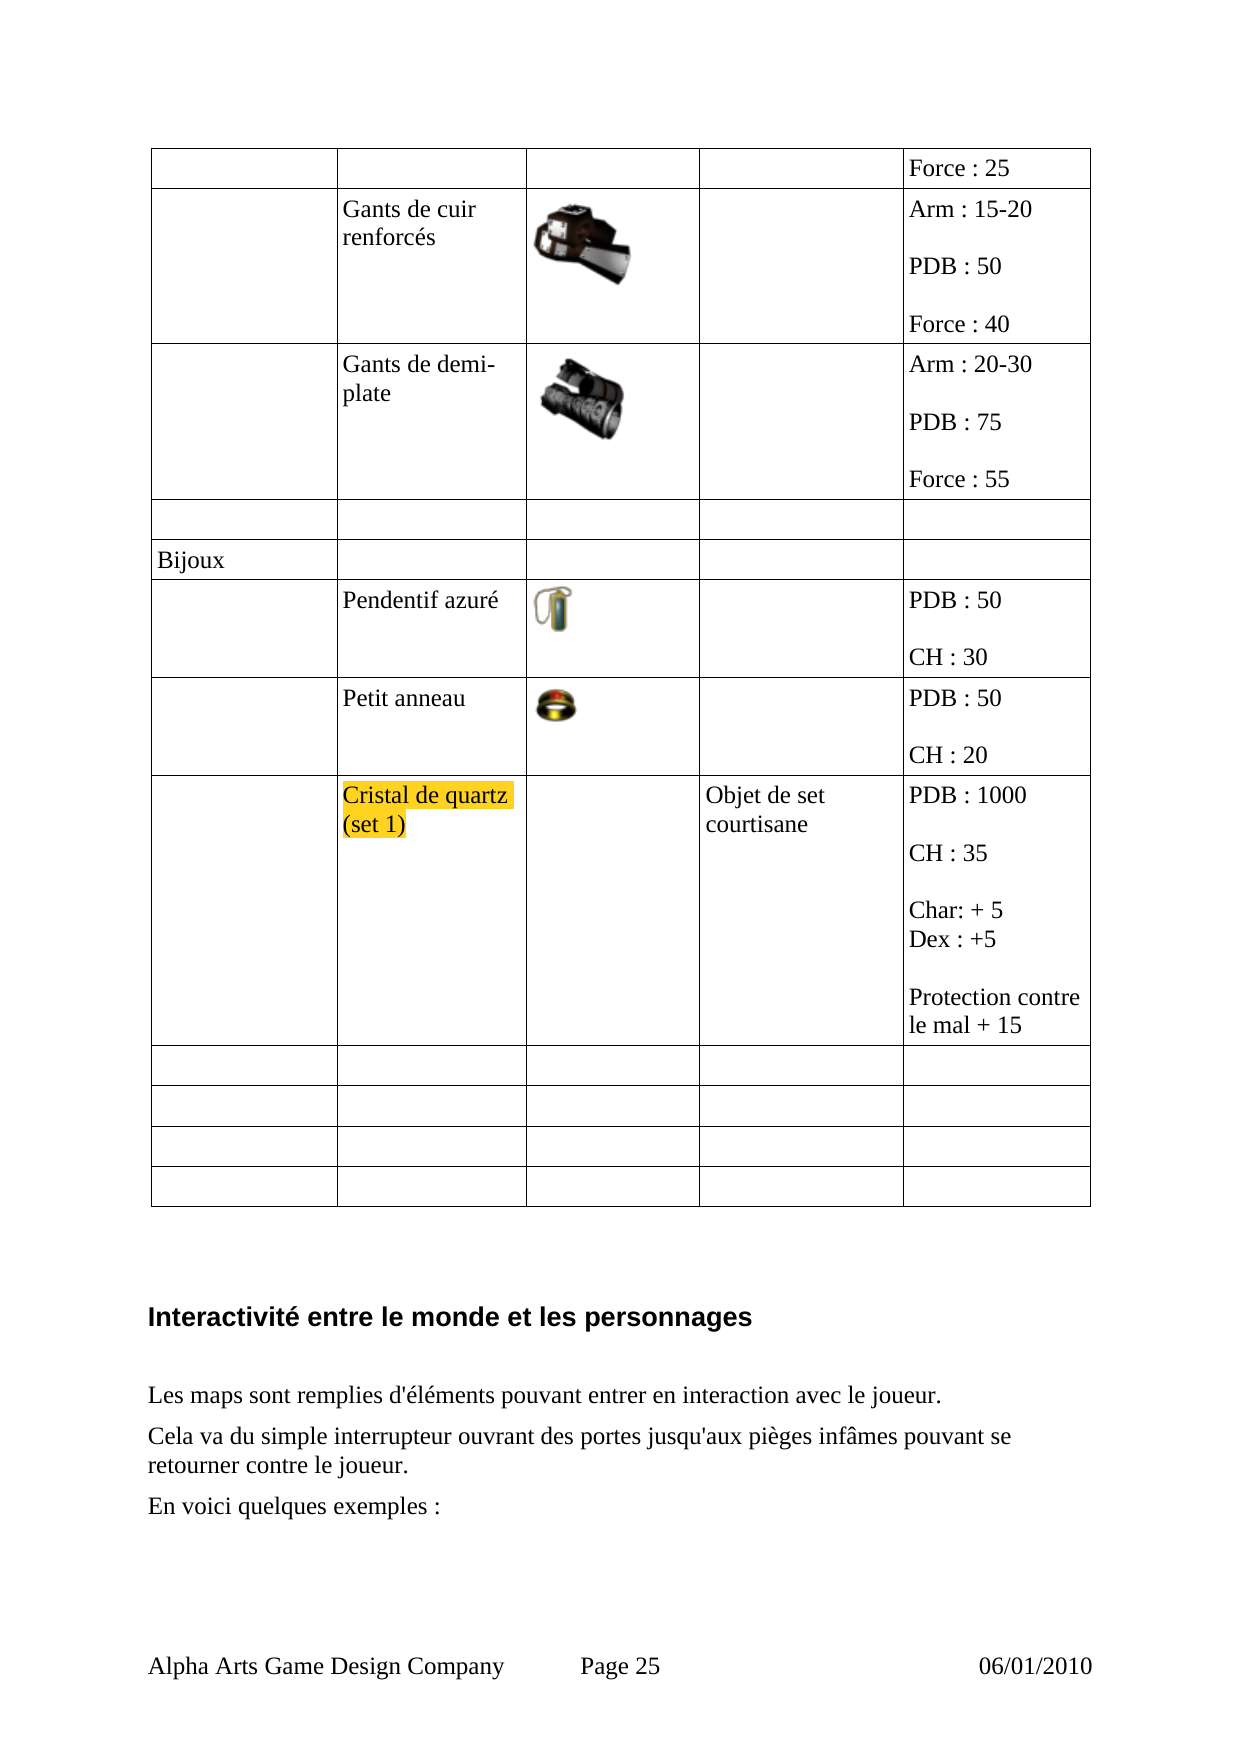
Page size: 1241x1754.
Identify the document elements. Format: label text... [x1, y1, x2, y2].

table_cell [527, 678, 699, 775]
table_cell [700, 1046, 903, 1085]
table_cell [338, 540, 526, 579]
table_cell [700, 580, 903, 677]
table_cell [152, 1046, 337, 1085]
subtitle Interactivité entre le monde et les personnages [148, 1301, 1092, 1333]
table_cell Gants de cuir renforcés [338, 189, 526, 343]
table_cell [338, 1167, 526, 1206]
table_cell [700, 189, 903, 343]
table_cell [904, 540, 1090, 579]
table_cell [152, 1086, 337, 1126]
table_cell [700, 678, 903, 775]
table_cell [338, 500, 526, 539]
picture [531, 349, 632, 449]
table_cell PDB : 1000 CH : 35 Char: + 5 Dex : +5 Protection contre le mal + 15 [904, 776, 1090, 1045]
table_cell Arm : 15-20 PDB : 50 Force : 40 [904, 189, 1090, 343]
text En voici quelques exemples : [148, 1491, 1092, 1520]
table_cell [152, 678, 337, 775]
table_cell [527, 1046, 699, 1085]
table_cell [527, 344, 699, 498]
table_cell [527, 1167, 699, 1206]
table_cell [152, 500, 337, 539]
picture [531, 682, 582, 733]
text Cela va du simple interrupteur ouvrant des portes jusqu'aux pièges infâmes pouvant se retourner contre le joueur. [148, 1421, 1092, 1479]
table_cell [152, 776, 337, 1045]
table_cell Pendentif azuré [338, 580, 526, 677]
table_cell [152, 149, 337, 188]
table_cell [338, 1086, 526, 1126]
table_cell [152, 1167, 337, 1206]
table_cell PDB : 50 CH : 30 [904, 580, 1090, 677]
table_cell [700, 344, 903, 498]
table_cell Arm : 20-30 PDB : 75 Force : 55 [904, 344, 1090, 498]
table_cell [527, 540, 699, 579]
table_cell [700, 540, 903, 579]
table_cell [338, 1127, 526, 1166]
table_cell [152, 344, 337, 498]
table_cell [527, 776, 699, 1045]
table_cell [904, 1046, 1090, 1085]
table_cell [527, 1127, 699, 1166]
table_cell [700, 1086, 903, 1126]
table_cell [338, 1046, 526, 1085]
table_cell [700, 1167, 903, 1206]
table_cell Objet de set courtisane [700, 776, 903, 1045]
table_cell Force : 25 [904, 149, 1090, 188]
table_cell [527, 500, 699, 539]
picture [531, 193, 632, 294]
table_cell [700, 149, 903, 188]
table_cell [700, 1127, 903, 1166]
table_cell [904, 1167, 1090, 1206]
table_cell [152, 1127, 337, 1166]
table_cell PDB : 50 CH : 20 [904, 678, 1090, 775]
table_cell Gants de demi-plate [338, 344, 526, 498]
table_cell Bijoux [152, 540, 337, 579]
table_cell [700, 500, 903, 539]
table_cell [527, 149, 699, 188]
table_cell [527, 1086, 699, 1126]
table_cell [904, 500, 1090, 539]
text Les maps sont remplies d'éléments pouvant entrer en interaction avec le joueur. [148, 1380, 1092, 1409]
table_cell [152, 580, 337, 677]
table_cell Petit anneau [338, 678, 526, 775]
table_cell [904, 1086, 1090, 1126]
table_cell [904, 1127, 1090, 1166]
table_cell [527, 580, 699, 677]
table_cell [152, 189, 337, 343]
table_cell [527, 189, 699, 343]
picture [531, 585, 582, 635]
table_cell Cristal de quartz (set 1) [338, 776, 526, 1045]
table_cell [338, 149, 526, 188]
